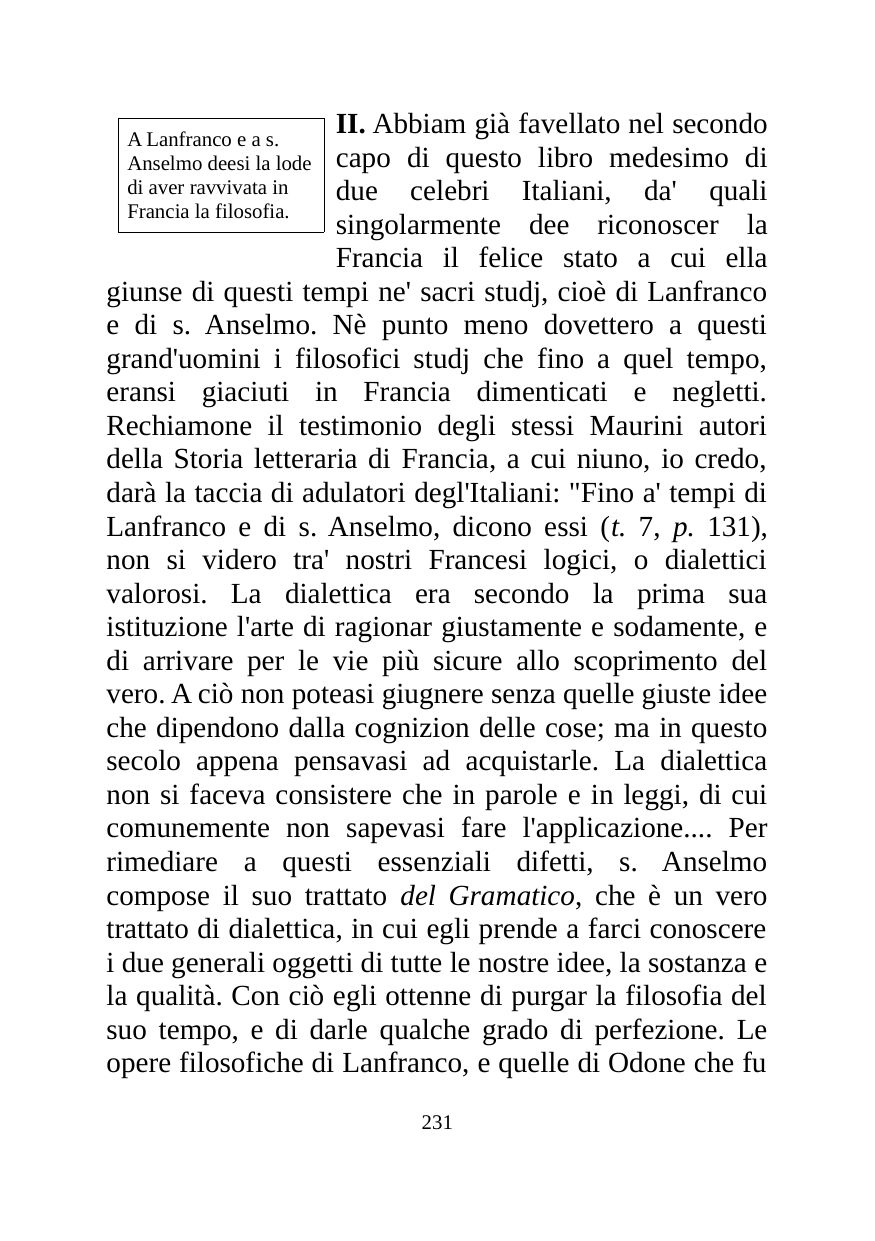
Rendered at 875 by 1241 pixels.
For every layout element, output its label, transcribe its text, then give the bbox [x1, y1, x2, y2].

text II. Abbiam già favellato nel secondo capo di questo libro medesimo di due celebri Italiani, da' quali singolarmente dee riconoscer la Francia il felice stato a cui ella giunse di questi tempi ne' sacri studj, cioè di Lanfranco e di s. Anselmo. Nè punto meno dovettero a questi grand'uomini i filosofici studj che fino a quel tempo, eransi giaciuti in Francia dimenticati e negletti. Rechiamone il testimonio degli stessi Maurini autori della Storia letteraria di Francia, a cui niuno, io credo, darà la taccia di adulatori degl'Italiani: "Fino a' tempi di Lanfranco e di s. Anselmo, dicono essi (t. 7, p. 131), non si videro tra' nostri Francesi logici, o dialettici valorosi. La dialettica era secondo la prima sua istituzione l'arte di ragionar giustamente e sodamente, e di arrivare per le vie più sicure allo scoprimento del vero. A ciò non poteasi giugnere senza quelle giuste idee che dipendono dalla cognizion delle cose; ma in questo secolo appena pensavasi ad acquistarle. La dialettica non si faceva consistere che in parole e in leggi, di cui comunemente non sapevasi fare l'applicazione.... Per rimediare a questi essenziali difetti, s. Anselmo compose il suo trattato del Gramatico, che è un vero trattato di dialettica, in cui egli prende a farci conoscere i due generali oggetti di tutte le nostre idee, la sostanza e la qualità. Con ciò egli ottenne di purgar la filosofia del suo tempo, e di darle qualche grado di perfezione. Le opere filosofiche di Lanfranco, e quelle di Odone che fu [106, 106, 768, 1079]
text A Lanfranco e a s. Anselmo deesi la lode di aver ravvivata in Francia la filosofia. [127, 127, 315, 223]
